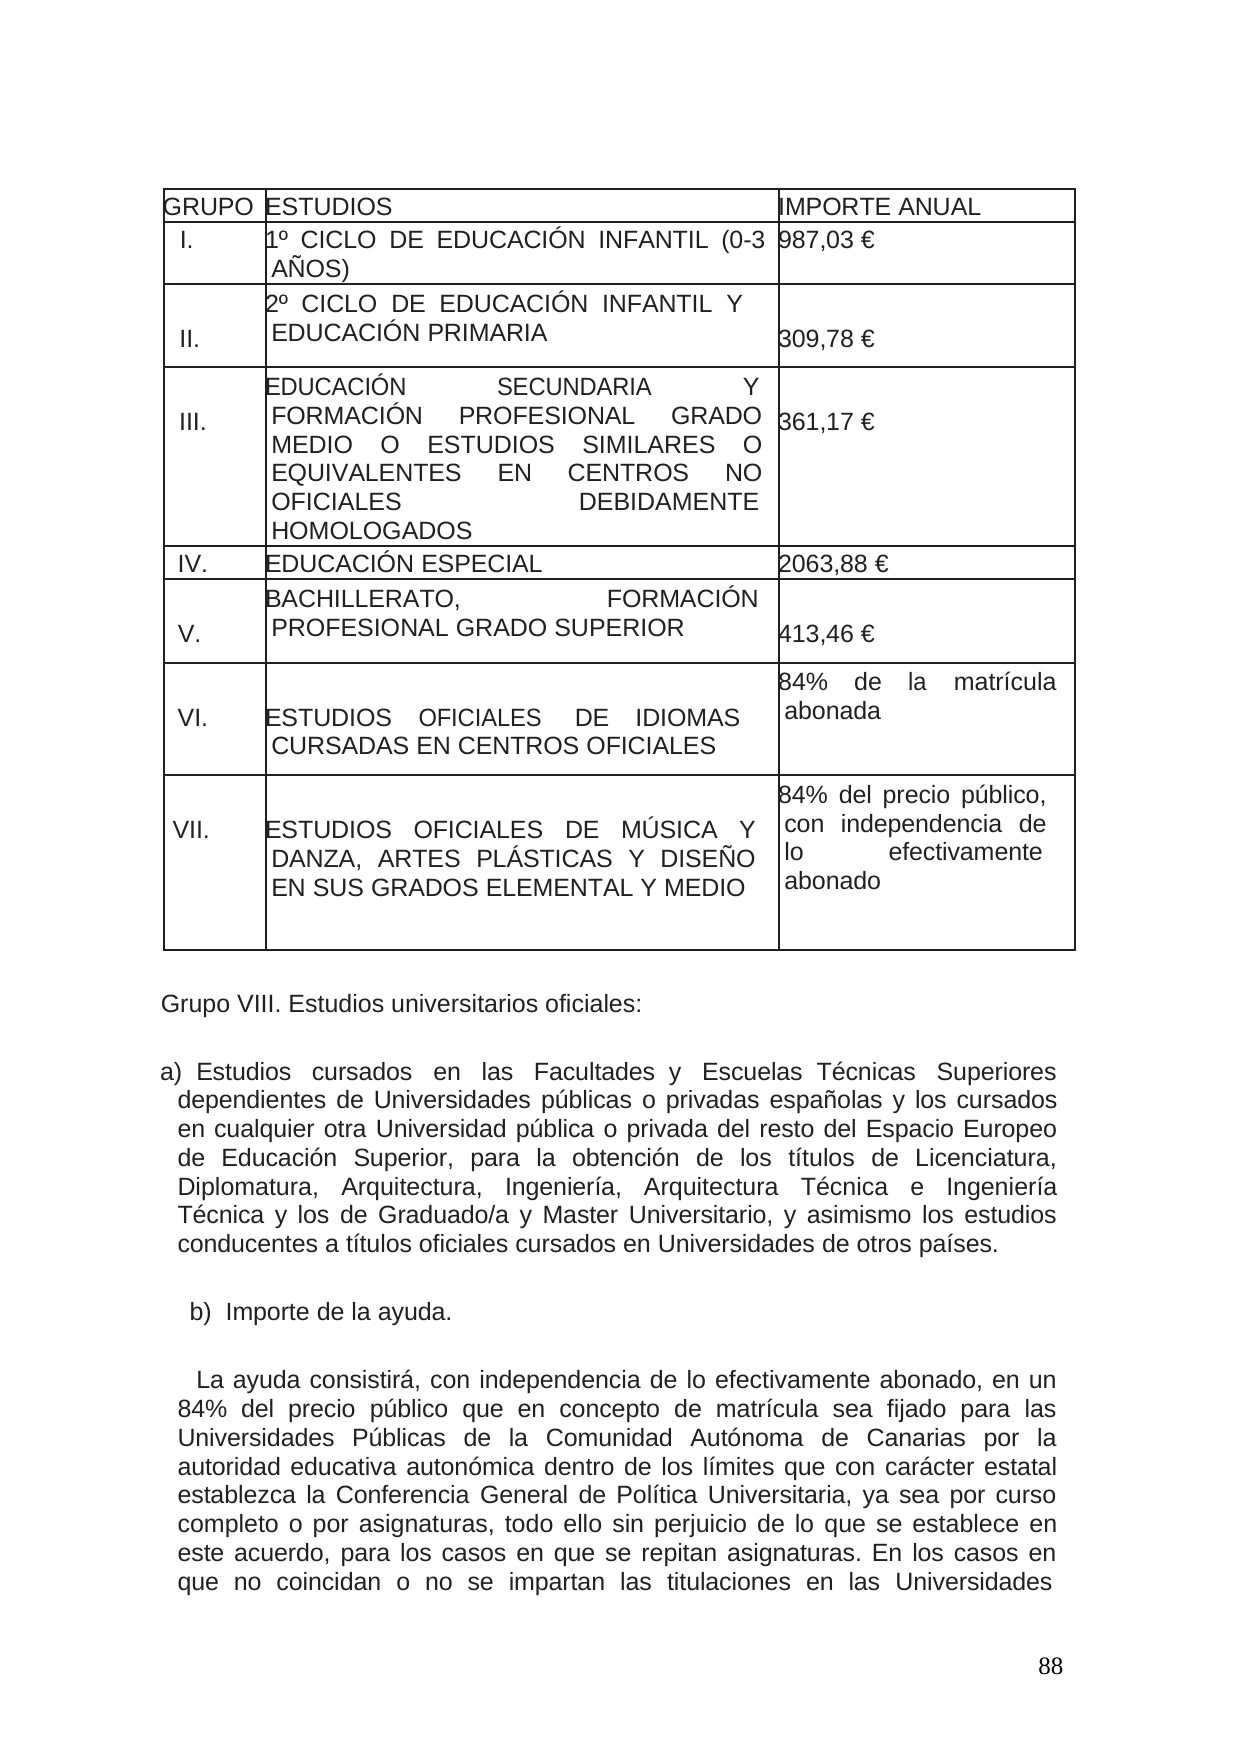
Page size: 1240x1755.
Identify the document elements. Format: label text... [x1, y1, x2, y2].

list Importe de la ayuda. [198, 1297, 1087, 1326]
table_cell 309,78 € [780, 285, 1074, 366]
table_cell 1º CICLO DE EDUCACIÓN INFANTIL (0-3 AÑOS) [267, 223, 778, 283]
table_cell 84% del precio público, con independencia de lo efectivamente abonado [780, 776, 1074, 949]
table_header IMPORTE ANUAL [780, 190, 1074, 221]
table_cell V. [165, 580, 265, 662]
table_cell I. [165, 223, 265, 283]
text La ayuda consistirá, con independencia de lo efectivamente abonado, en un 84% del precio público que en concepto de matrícula sea fijado para las Universidades Públicas de la Comunidad Autónoma de Canarias por la autoridad educativa autonómica dentro de los límites que con carácter estatal establezca la Conferencia General de Política Universitaria, ya sea por curso completo o por asignaturas, todo ello sin perjuicio de lo que se establece en este acuerdo, para los casos en que se repitan asignaturas. En los casos en que no coincidan o no se impartan las titulaciones en las Universidades [177, 1365, 1057, 1595]
table_cell BACHILLERATO, FORMACIÓN PROFESIONAL GRADO SUPERIOR [267, 580, 778, 662]
table_cell 361,17 € [780, 368, 1074, 545]
table_cell III. [165, 368, 265, 545]
table_cell VII. [165, 776, 265, 949]
table_cell EDUCACIÓN SECUNDARIA Y FORMACIÓN PROFESIONAL GRADO MEDIO O ESTUDIOS SIMILARES O EQUIVALENTES EN CENTROS NO OFICIALES DEBIDAMENTE HOMOLOGADOS [267, 368, 778, 545]
table_cell EDUCACIÓN ESPECIAL [267, 547, 778, 578]
table_cell IV. [165, 547, 265, 578]
list Estudios cursados en las Facultades y Escuelas Técnicas Superiores dependientes de Universidades públicas o privadas españolas y los cursados en cualquier otra Universidad pública o privada del resto del Espacio Europeo de Educación Superior, para la obtención de los títulos de Licenciatura, Diplomatura, Arquitectura, Ingeniería, Arquitectura Técnica e Ingeniería Técnica y los de Graduado/a y Master Universitario, y asimismo los estudios conducentes a títulos oficiales cursados en Universidades de otros países. [150, 1057, 1057, 1258]
table_cell 413,46 € [780, 580, 1074, 662]
table_cell 84% de la matrícula abonada [780, 664, 1074, 774]
table_cell II. [165, 285, 265, 366]
table_cell 2º CICLO DE EDUCACIÓN INFANTIL Y EDUCACIÓN PRIMARIA [267, 285, 778, 366]
table_header GRUPO [165, 190, 265, 221]
table_cell 987,03 € [780, 223, 1074, 283]
text Grupo VIII. Estudios universitarios oficiales: [161, 989, 1087, 1017]
table_cell 2063,88 € [780, 547, 1074, 578]
table_cell ESTUDIOS OFICIALES DE MÚSICA Y DANZA, ARTES PLÁSTICAS Y DISEÑO EN SUS GRADOS ELEMENTAL Y MEDIO [267, 776, 778, 949]
table_cell VI. [165, 664, 265, 774]
table_header ESTUDIOS [267, 190, 778, 221]
table_cell ESTUDIOS OFICIALES DE IDIOMAS CURSADAS EN CENTROS OFICIALES [267, 664, 778, 774]
